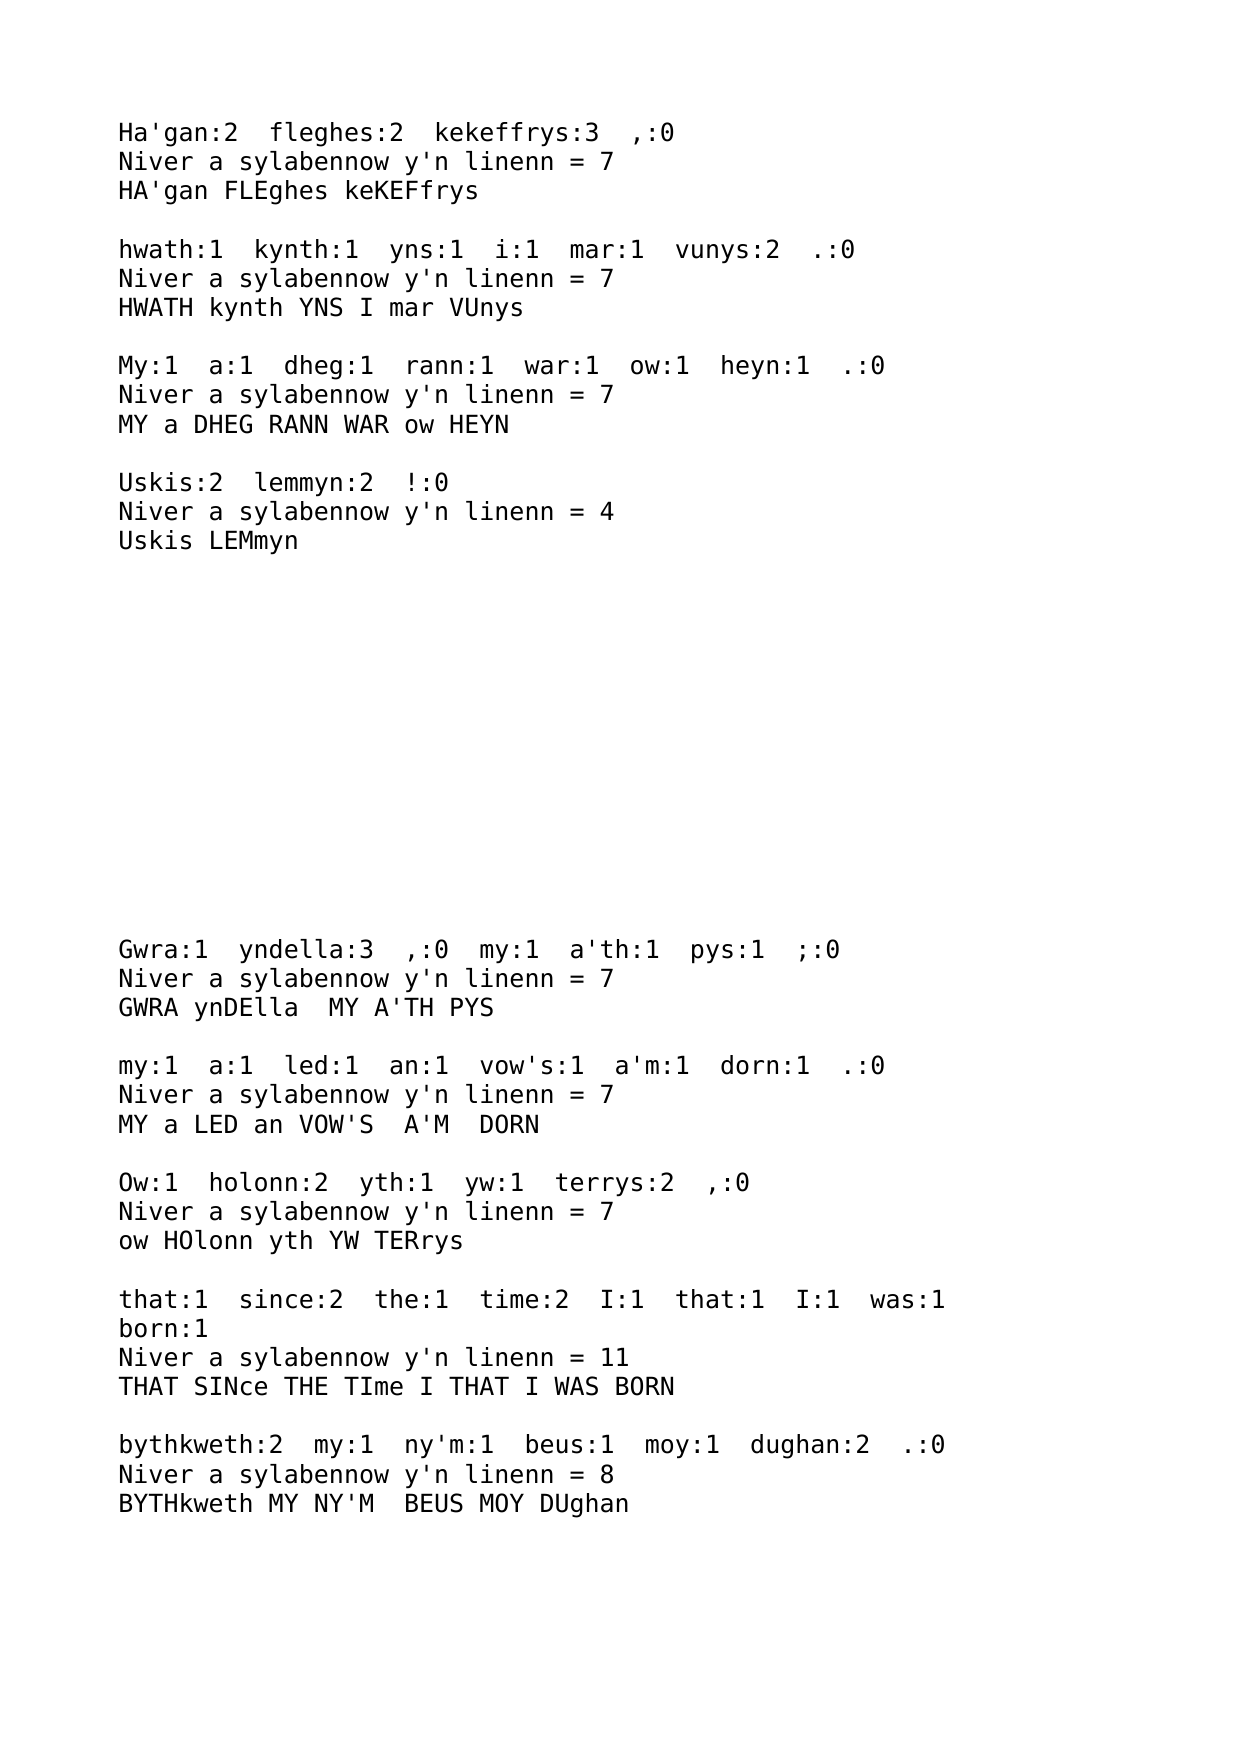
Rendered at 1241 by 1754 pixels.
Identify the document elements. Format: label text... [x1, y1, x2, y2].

text Niver a sylabennow y'n linenn = 8 [118, 1460, 1122, 1489]
text Uskis:2 lemmyn:2 !:0 [118, 468, 1122, 497]
text Gwra:1 yndella:3 ,:0 my:1 a'th:1 pys:1 ;:0 [118, 935, 1122, 964]
text My:1 a:1 dheg:1 rann:1 war:1 ow:1 heyn:1 .:0 [118, 351, 1122, 381]
text Niver a sylabennow y'n linenn = 7 [118, 1197, 1122, 1226]
text Niver a sylabennow y'n linenn = 4 [118, 497, 1122, 526]
text Uskis LEMmyn [118, 526, 1122, 556]
text ow HOlonn yth YW TERrys [118, 1226, 1122, 1256]
text HA'gan FLEghes keKEFfrys [118, 176, 1122, 206]
text Niver a sylabennow y'n linenn = 7 [118, 147, 1122, 176]
text Niver a sylabennow y'n linenn = 7 [118, 1081, 1122, 1110]
text Niver a sylabennow y'n linenn = 11 [118, 1343, 1122, 1372]
text Niver a sylabennow y'n linenn = 7 [118, 264, 1122, 293]
text MY a LED an VOW'S A'M DORN [118, 1110, 1122, 1139]
text born:1 [118, 1314, 1122, 1343]
text my:1 a:1 led:1 an:1 vow's:1 a'm:1 dorn:1 .:0 [118, 1051, 1122, 1081]
text Niver a sylabennow y'n linenn = 7 [118, 964, 1122, 993]
text HWATH kynth YNS I mar VUnys [118, 293, 1122, 322]
text THAT SINce THE TIme I THAT I WAS BORN [118, 1372, 1122, 1401]
text that:1 since:2 the:1 time:2 I:1 that:1 I:1 was:1 [118, 1285, 1122, 1314]
text BYTHkweth MY NY'M BEUS MOY DUghan [118, 1489, 1122, 1518]
text Niver a sylabennow y'n linenn = 7 [118, 381, 1122, 410]
text GWRA ynDElla MY A'TH PYS [118, 993, 1122, 1022]
text Ha'gan:2 fleghes:2 kekeffrys:3 ,:0 [118, 118, 1122, 147]
text hwath:1 kynth:1 yns:1 i:1 mar:1 vunys:2 .:0 [118, 235, 1122, 264]
text Ow:1 holonn:2 yth:1 yw:1 terrys:2 ,:0 [118, 1168, 1122, 1197]
text bythkweth:2 my:1 ny'm:1 beus:1 moy:1 dughan:2 .:0 [118, 1431, 1122, 1460]
text MY a DHEG RANN WAR ow HEYN [118, 410, 1122, 439]
